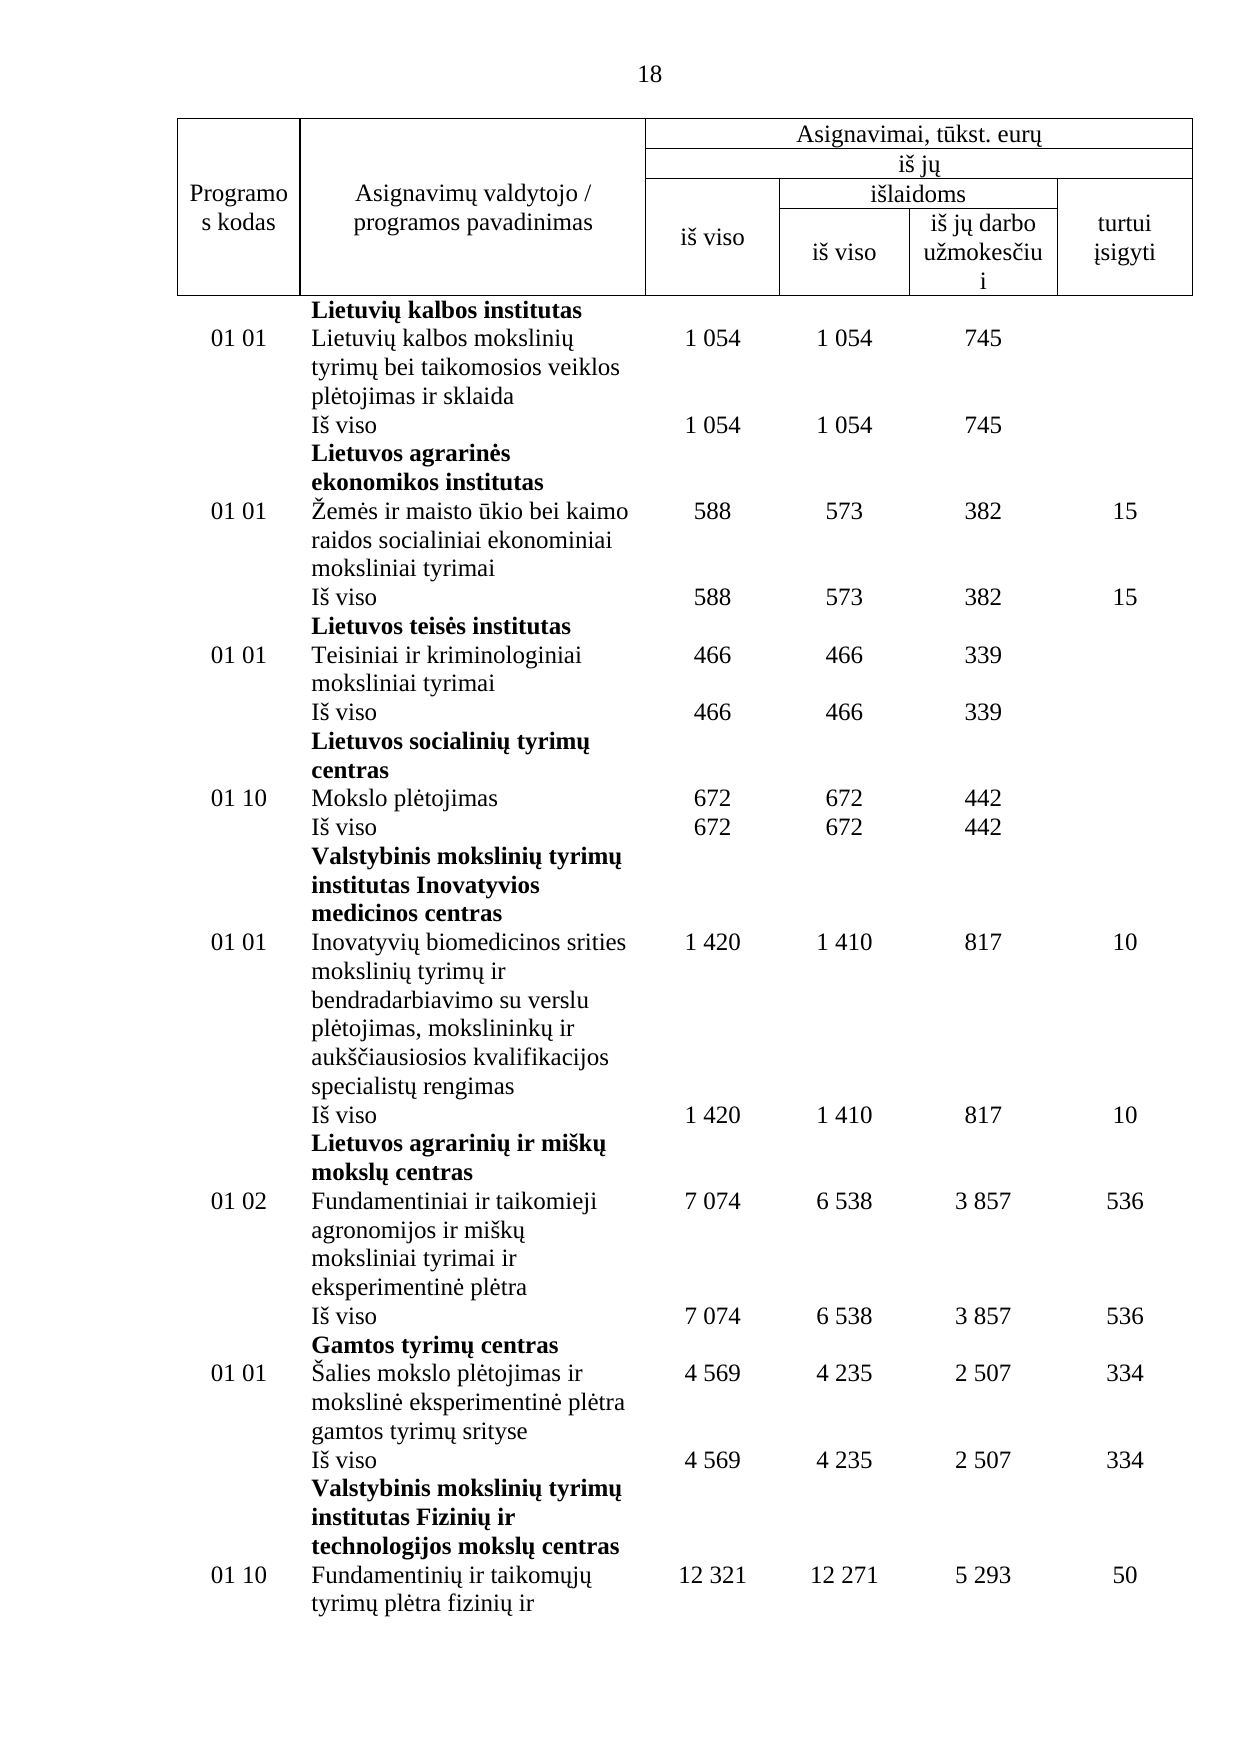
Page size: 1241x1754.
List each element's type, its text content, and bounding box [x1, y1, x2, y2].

table_cell [779, 1129, 909, 1186]
table_cell 588 [646, 582, 779, 611]
table_cell 01 01 [177, 324, 300, 410]
table_cell Teisiniai ir kriminologiniai moksliniai tyrimai [300, 640, 646, 697]
table_cell [779, 841, 909, 927]
table_cell 5 293 [909, 1560, 1057, 1617]
table_cell 01 10 [177, 784, 300, 812]
table_cell Iš viso [300, 697, 646, 726]
table_cell [1057, 1129, 1192, 1186]
table_cell iš jų darbo užmokesčiui [910, 209, 1057, 295]
table_cell 1 420 [646, 1100, 779, 1128]
table_cell turtui įsigyti [1058, 179, 1192, 295]
table_cell Fundamentiniai ir taikomieji agronomijos ir miškų moksliniai tyrimai ir eksperimentinė plėtra [300, 1186, 646, 1301]
table_cell 334 [1057, 1359, 1192, 1445]
table_cell 7 074 [646, 1301, 779, 1330]
table_cell [1057, 726, 1192, 783]
table_cell [1057, 1474, 1192, 1560]
table_cell [177, 1100, 300, 1128]
table_cell 466 [646, 697, 779, 726]
table_cell [1057, 611, 1192, 640]
table_cell [1057, 812, 1192, 841]
table_cell 466 [646, 640, 779, 697]
table_cell 466 [779, 697, 909, 726]
table_cell išlaidoms [780, 179, 1057, 207]
table_cell [779, 1474, 909, 1560]
table_cell [177, 582, 300, 611]
table_cell [177, 1474, 300, 1560]
table_cell 4 569 [646, 1359, 779, 1445]
table_cell 672 [646, 812, 779, 841]
table_cell 6 538 [779, 1186, 909, 1301]
table_cell Šalies mokslo plėtojimas ir mokslinė eksperimentinė plėtra gamtos tyrimų srityse [300, 1359, 646, 1445]
table_cell 1 420 [646, 927, 779, 1100]
table_cell [779, 1330, 909, 1358]
table_cell Iš viso [300, 1100, 646, 1128]
table_cell [1057, 410, 1192, 438]
table_cell [909, 1474, 1057, 1560]
table_cell [177, 1301, 300, 1330]
table_cell [177, 410, 300, 438]
table_cell [646, 439, 779, 496]
table_cell 1 410 [779, 927, 909, 1100]
table_cell 334 [1057, 1445, 1192, 1473]
table_cell [1057, 784, 1192, 812]
table_cell 382 [909, 582, 1057, 611]
table_cell [1057, 841, 1192, 927]
table_cell 672 [779, 784, 909, 812]
table_cell 15 [1057, 582, 1192, 611]
table_cell [177, 1129, 300, 1186]
table_cell Inovatyvių biomedicinos srities mokslinių tyrimų ir bendradarbiavimo su verslu plėtojimas, mokslininkų ir aukščiausiosios kvalifikacijos specialistų rengimas [300, 927, 646, 1100]
table_cell 745 [909, 410, 1057, 438]
table_cell [909, 611, 1057, 640]
table_cell [909, 1129, 1057, 1186]
table_cell [779, 726, 909, 783]
table_cell 573 [779, 496, 909, 582]
table_cell [177, 296, 300, 323]
table_cell [909, 296, 1057, 323]
table_cell 1 054 [646, 410, 779, 438]
table_cell Lietuvos teisės institutas [300, 611, 646, 640]
table_cell 339 [909, 640, 1057, 697]
table_cell Mokslo plėtojimas [300, 784, 646, 812]
table_cell Lietuvių kalbos mokslinių tyrimų bei taikomosios veiklos plėtojimas ir sklaida [300, 324, 646, 410]
table_cell [779, 296, 909, 323]
table_header Programos kodas [178, 119, 299, 295]
table_cell [1057, 324, 1192, 410]
table_cell Iš viso [300, 1445, 646, 1473]
table_cell 573 [779, 582, 909, 611]
table_cell iš viso [780, 209, 909, 295]
table_cell 01 01 [177, 640, 300, 697]
table_cell [177, 1445, 300, 1473]
table_cell [1057, 296, 1192, 323]
table_cell 4 235 [779, 1359, 909, 1445]
table_cell Iš viso [300, 582, 646, 611]
table_cell [1057, 439, 1192, 496]
table_cell Iš viso [300, 812, 646, 841]
table_cell Lietuvos agrarinės ekonomikos institutas [300, 439, 646, 496]
table_cell 12 271 [779, 1560, 909, 1617]
table_cell Iš viso [300, 410, 646, 438]
table_cell 6 538 [779, 1301, 909, 1330]
table_cell 672 [646, 784, 779, 812]
table_cell 588 [646, 496, 779, 582]
table_cell [646, 1474, 779, 1560]
table_cell 01 01 [177, 927, 300, 1100]
table_header Asignavimų valdytojo / programos pavadinimas [301, 119, 645, 295]
table_cell 01 01 [177, 496, 300, 582]
table_cell Fundamentinių ir taikomųjų tyrimų plėtra fizinių ir [300, 1560, 646, 1617]
table_cell [779, 439, 909, 496]
table_cell 15 [1057, 496, 1192, 582]
table_cell 817 [909, 927, 1057, 1100]
table_cell [177, 439, 300, 496]
table_cell [646, 1330, 779, 1358]
table_cell 466 [779, 640, 909, 697]
table_cell 382 [909, 496, 1057, 582]
table_cell [779, 611, 909, 640]
table_cell [177, 812, 300, 841]
table_cell [177, 726, 300, 783]
table_cell [909, 841, 1057, 927]
table_cell [909, 1330, 1057, 1358]
table_cell 339 [909, 697, 1057, 726]
table_cell 745 [909, 324, 1057, 410]
table_cell 817 [909, 1100, 1057, 1128]
table_cell 10 [1057, 927, 1192, 1100]
table_cell iš jų [646, 149, 1192, 178]
table_cell 536 [1057, 1186, 1192, 1301]
table_cell [646, 841, 779, 927]
table_cell 2 507 [909, 1445, 1057, 1473]
table_cell [646, 296, 779, 323]
table_cell [177, 841, 300, 927]
table_header Asignavimai, tūkst. eurų [646, 119, 1192, 148]
table_cell [646, 611, 779, 640]
table_cell [1057, 640, 1192, 697]
table_cell 4 235 [779, 1445, 909, 1473]
table_cell [1057, 697, 1192, 726]
table_cell Gamtos tyrimų centras [300, 1330, 646, 1358]
table_cell 1 054 [779, 410, 909, 438]
table_cell 01 02 [177, 1186, 300, 1301]
table_cell iš viso [646, 179, 779, 295]
table_cell 442 [909, 812, 1057, 841]
table_cell [177, 1330, 300, 1358]
table_cell 1 054 [779, 324, 909, 410]
table_cell 3 857 [909, 1186, 1057, 1301]
table_cell Iš viso [300, 1301, 646, 1330]
table_cell 7 074 [646, 1186, 779, 1301]
table_cell 536 [1057, 1301, 1192, 1330]
table_cell [646, 726, 779, 783]
table_cell 4 569 [646, 1445, 779, 1473]
table_cell [177, 697, 300, 726]
table_cell Valstybinis mokslinių tyrimų institutas Fizinių ir technologijos mokslų centras [300, 1474, 646, 1560]
table_cell 1 410 [779, 1100, 909, 1128]
table_cell [909, 726, 1057, 783]
table_cell Lietuvos socialinių tyrimų centras [300, 726, 646, 783]
table_cell Lietuvos agrarinių ir miškų mokslų centras [300, 1129, 646, 1186]
table_cell 3 857 [909, 1301, 1057, 1330]
table_cell 2 507 [909, 1359, 1057, 1445]
table_cell 50 [1057, 1560, 1192, 1617]
table_cell 01 01 [177, 1359, 300, 1445]
table_cell Lietuvių kalbos institutas [300, 296, 646, 323]
table_cell Valstybinis mokslinių tyrimų institutas Inovatyvios medicinos centras [300, 841, 646, 927]
table_cell [909, 439, 1057, 496]
table_cell [646, 1129, 779, 1186]
table_cell [177, 611, 300, 640]
table_cell 10 [1057, 1100, 1192, 1128]
table_cell Žemės ir maisto ūkio bei kaimo raidos socialiniai ekonominiai moksliniai tyrimai [300, 496, 646, 582]
table_cell 01 10 [177, 1560, 300, 1617]
table_cell [1057, 1330, 1192, 1358]
table_cell 1 054 [646, 324, 779, 410]
table_cell 12 321 [646, 1560, 779, 1617]
table_cell 672 [779, 812, 909, 841]
table_cell 442 [909, 784, 1057, 812]
